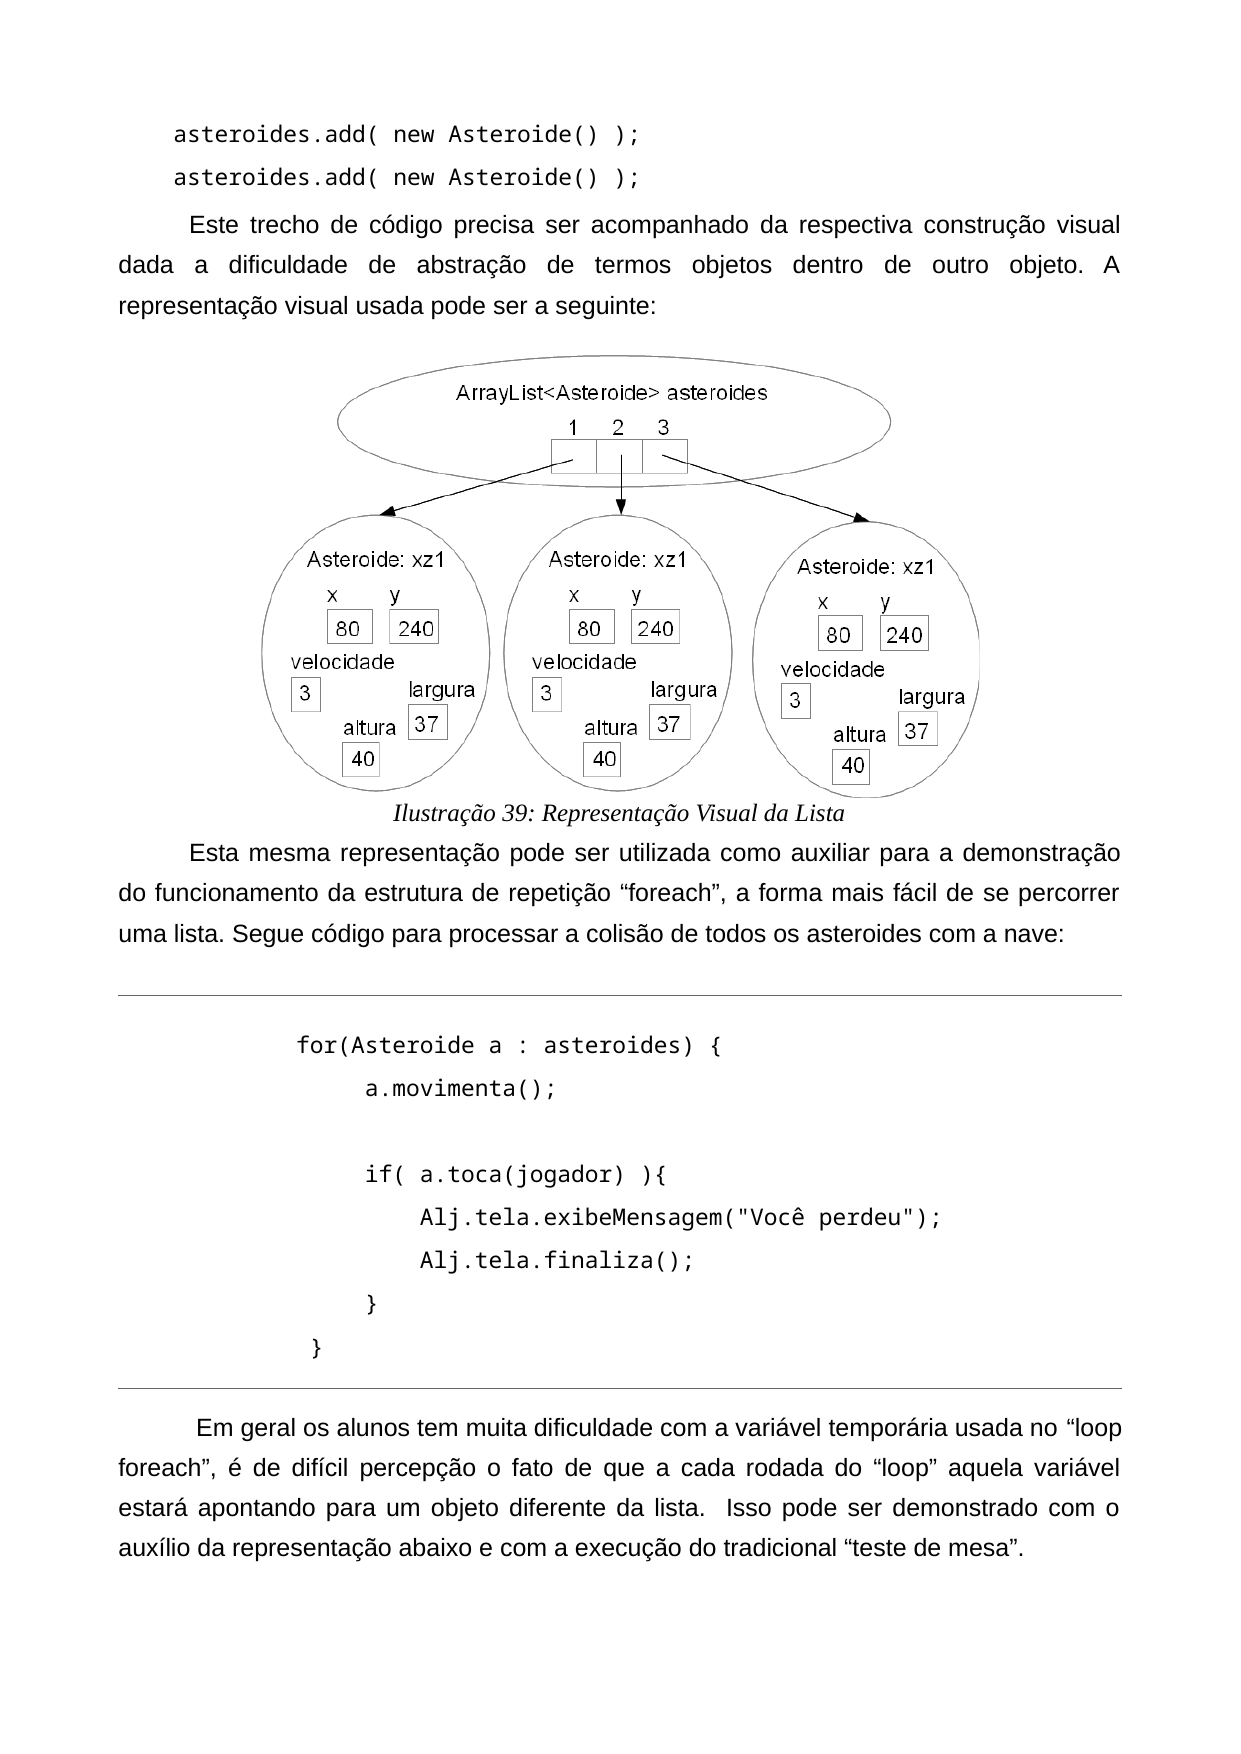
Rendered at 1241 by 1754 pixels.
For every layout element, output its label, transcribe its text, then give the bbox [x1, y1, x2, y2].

text } [145, 1287, 1096, 1318]
text Este trecho de código precisa ser acompanhado da respectiva construção visual dada a dificuldade de abstração de termos objetos dentro de outro objeto. A representação visual usada pode ser a seguinte: [118, 210, 1122, 319]
text if( a.toca(jogador) ){ [145, 1158, 1096, 1189]
text asteroides.add( new Asteroide() ); [118, 161, 1122, 192]
text [118, 996, 1122, 1388]
picture [261, 355, 980, 798]
text Em geral os alunos tem muita dificuldade com a variável temporária usada no “loop foreach”, é de difícil percepção o fato de que a cada rodada do “loop” aquela variável estará apontando para um objeto diferente da lista. Isso pode ser demonstrado com o auxílio da representação abaixo e com a execução do tradicional “teste de mesa”. [118, 1389, 1122, 1562]
text Ilustração 39: Representação Visual da Lista [261, 798, 979, 827]
text Esta mesma representação pode ser utilizada como auxiliar para a demonstração do funcionamento da estrutura de repetição “foreach”, a forma mais fácil de se percorrer uma lista. Segue código para processar a colisão de todos os asteroides com a nave: [118, 343, 1122, 947]
text } [145, 1330, 1096, 1362]
text asteroides.add( new Asteroide() ); [118, 118, 1122, 149]
text for(Asteroide a : asteroides) { [145, 1028, 1096, 1060]
text [118, 983, 1122, 995]
text Alj.tela.finaliza(); [145, 1244, 1096, 1275]
text a.movimenta(); [145, 1072, 1096, 1103]
text Alj.tela.exibeMensagem("Você perdeu"); [145, 1201, 1096, 1232]
